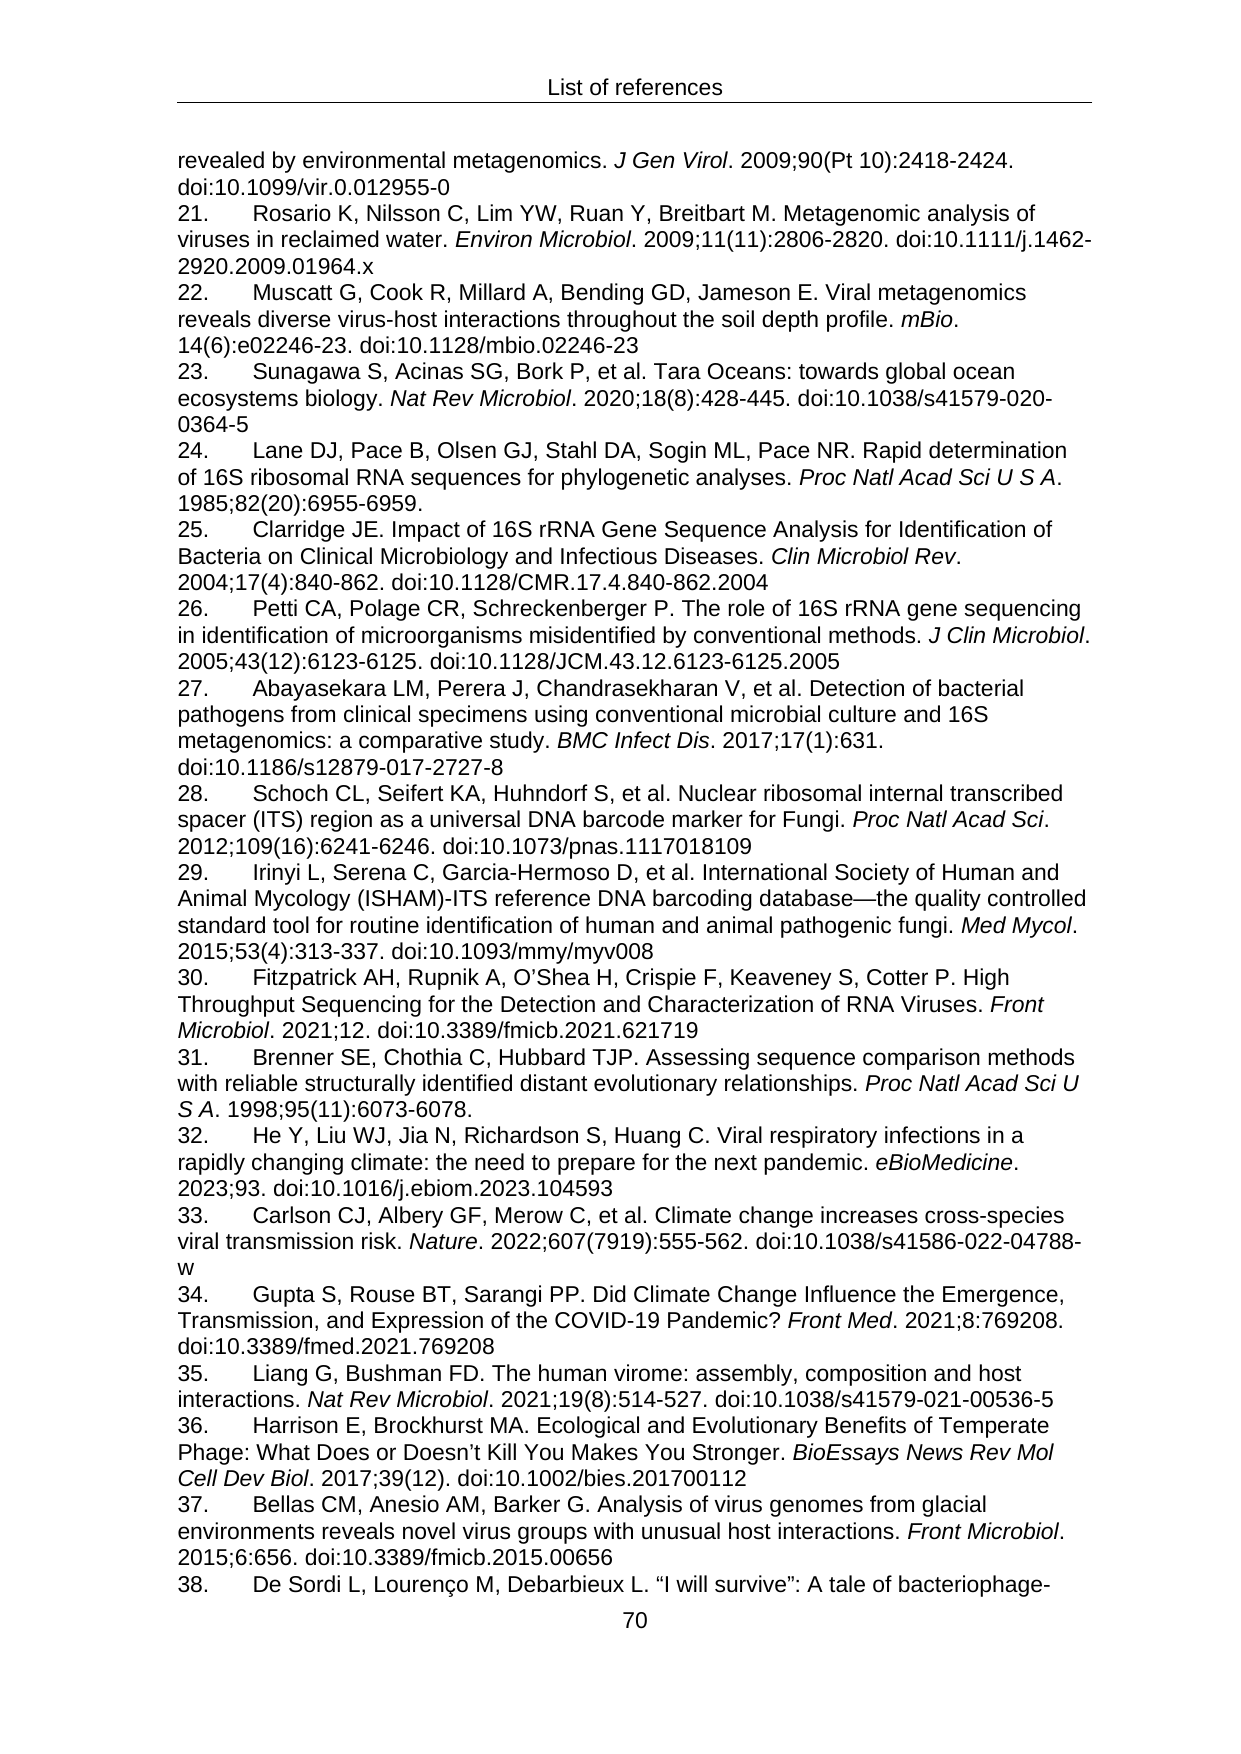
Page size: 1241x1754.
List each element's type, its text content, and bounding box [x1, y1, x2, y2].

text 26. Petti CA, Polage CR, Schreckenberger P. The role of 16S rRNA gene sequencing in identification of microorganisms misidentified by conventional methods. J Clin Microbiol. 2005;43(12):6123-6125. doi:10.1128/JCM.43.12.6123-6125.2005 [177, 595, 1092, 674]
text 23. Sunagawa S, Acinas SG, Bork P, et al. Tara Oceans: towards global ocean ecosystems biology. Nat Rev Microbiol. 2020;18(8):428-445. doi:10.1038/s41579-020-0364-5 [177, 358, 1092, 437]
text 31. Brenner SE, Chothia C, Hubbard TJP. Assessing sequence comparison methods with reliable structurally identified distant evolutionary relationships. Proc Natl Acad Sci U S A. 1998;95(11):6073-6078. [177, 1043, 1092, 1122]
text 22. Muscatt G, Cook R, Millard A, Bending GD, Jameson E. Viral metagenomics reveals diverse virus-host interactions throughout the soil depth profile. mBio. 14(6):e02246-23. doi:10.1128/mbio.02246-23 [177, 279, 1092, 358]
text 34. Gupta S, Rouse BT, Sarangi PP. Did Climate Change Influence the Emergence, Transmission, and Expression of the COVID-19 Pandemic? Front Med. 2021;8:769208. doi:10.3389/fmed.2021.769208 [177, 1281, 1092, 1360]
text 25. Clarridge JE. Impact of 16S rRNA Gene Sequence Analysis for Identification of Bacteria on Clinical Microbiology and Infectious Diseases. Clin Microbiol Rev. 2004;17(4):840-862. doi:10.1128/CMR.17.4.840-862.2004 [177, 516, 1092, 595]
text 33. Carlson CJ, Albery GF, Merow C, et al. Climate change increases cross-species viral transmission risk. Nature. 2022;607(7919):555-562. doi:10.1038/s41586-022-04788-w [177, 1202, 1092, 1281]
text 35. Liang G, Bushman FD. The human virome: assembly, composition and host interactions. Nat Rev Microbiol. 2021;19(8):514-527. doi:10.1038/s41579-021-00536-5 [177, 1360, 1092, 1412]
text 32. He Y, Liu WJ, Jia N, Richardson S, Huang C. Viral respiratory infections in a rapidly changing climate: the need to prepare for the next pandemic. eBioMedicine. 2023;93. doi:10.1016/j.ebiom.2023.104593 [177, 1122, 1092, 1202]
text 30. Fitzpatrick AH, Rupnik A, O’Shea H, Crispie F, Keaveney S, Cotter P. High Throughput Sequencing for the Detection and Characterization of RNA Viruses. Front Microbiol. 2021;12. doi:10.3389/fmicb.2021.621719 [177, 964, 1092, 1043]
text revealed by environmental metagenomics. J Gen Virol. 2009;90(Pt 10):2418-2424. doi:10.1099/vir.0.012955-0 [177, 147, 1092, 200]
text 28. Schoch CL, Seifert KA, Huhndorf S, et al. Nuclear ribosomal internal transcribed spacer (ITS) region as a universal DNA barcode marker for Fungi. Proc Natl Acad Sci. 2012;109(16):6241-6246. doi:10.1073/pnas.1117018109 [177, 780, 1092, 859]
text 36. Harrison E, Brockhurst MA. Ecological and Evolutionary Benefits of Temperate Phage: What Does or Doesn’t Kill You Makes You Stronger. BioEssays News Rev Mol Cell Dev Biol. 2017;39(12). doi:10.1002/bies.201700112 [177, 1412, 1092, 1491]
text 37. Bellas CM, Anesio AM, Barker G. Analysis of virus genomes from glacial environments reveals novel virus groups with unusual host interactions. Front Microbiol. 2015;6:656. doi:10.3389/fmicb.2015.00656 [177, 1491, 1092, 1571]
text 21. Rosario K, Nilsson C, Lim YW, Ruan Y, Breitbart M. Metagenomic analysis of viruses in reclaimed water. Environ Microbiol. 2009;11(11):2806-2820. doi:10.1111/j.1462-2920.2009.01964.x [177, 200, 1092, 279]
text 29. Irinyi L, Serena C, Garcia-Hermoso D, et al. International Society of Human and Animal Mycology (ISHAM)-ITS reference DNA barcoding database—the quality controlled standard tool for routine identification of human and animal pathogenic fungi. Med Mycol. 2015;53(4):313-337. doi:10.1093/mmy/myv008 [177, 859, 1092, 964]
text 38. De Sordi L, Lourenço M, Debarbieux L. “I will survive”: A tale of bacteriophage- [177, 1571, 1092, 1597]
text 24. Lane DJ, Pace B, Olsen GJ, Stahl DA, Sogin ML, Pace NR. Rapid determination of 16S ribosomal RNA sequences for phylogenetic analyses. Proc Natl Acad Sci U S A. 1985;82(20):6955-6959. [177, 437, 1092, 516]
text 27. Abayasekara LM, Perera J, Chandrasekharan V, et al. Detection of bacterial pathogens from clinical specimens using conventional microbial culture and 16S metagenomics: a comparative study. BMC Infect Dis. 2017;17(1):631. doi:10.1186/s12879-017-2727-8 [177, 674, 1092, 780]
